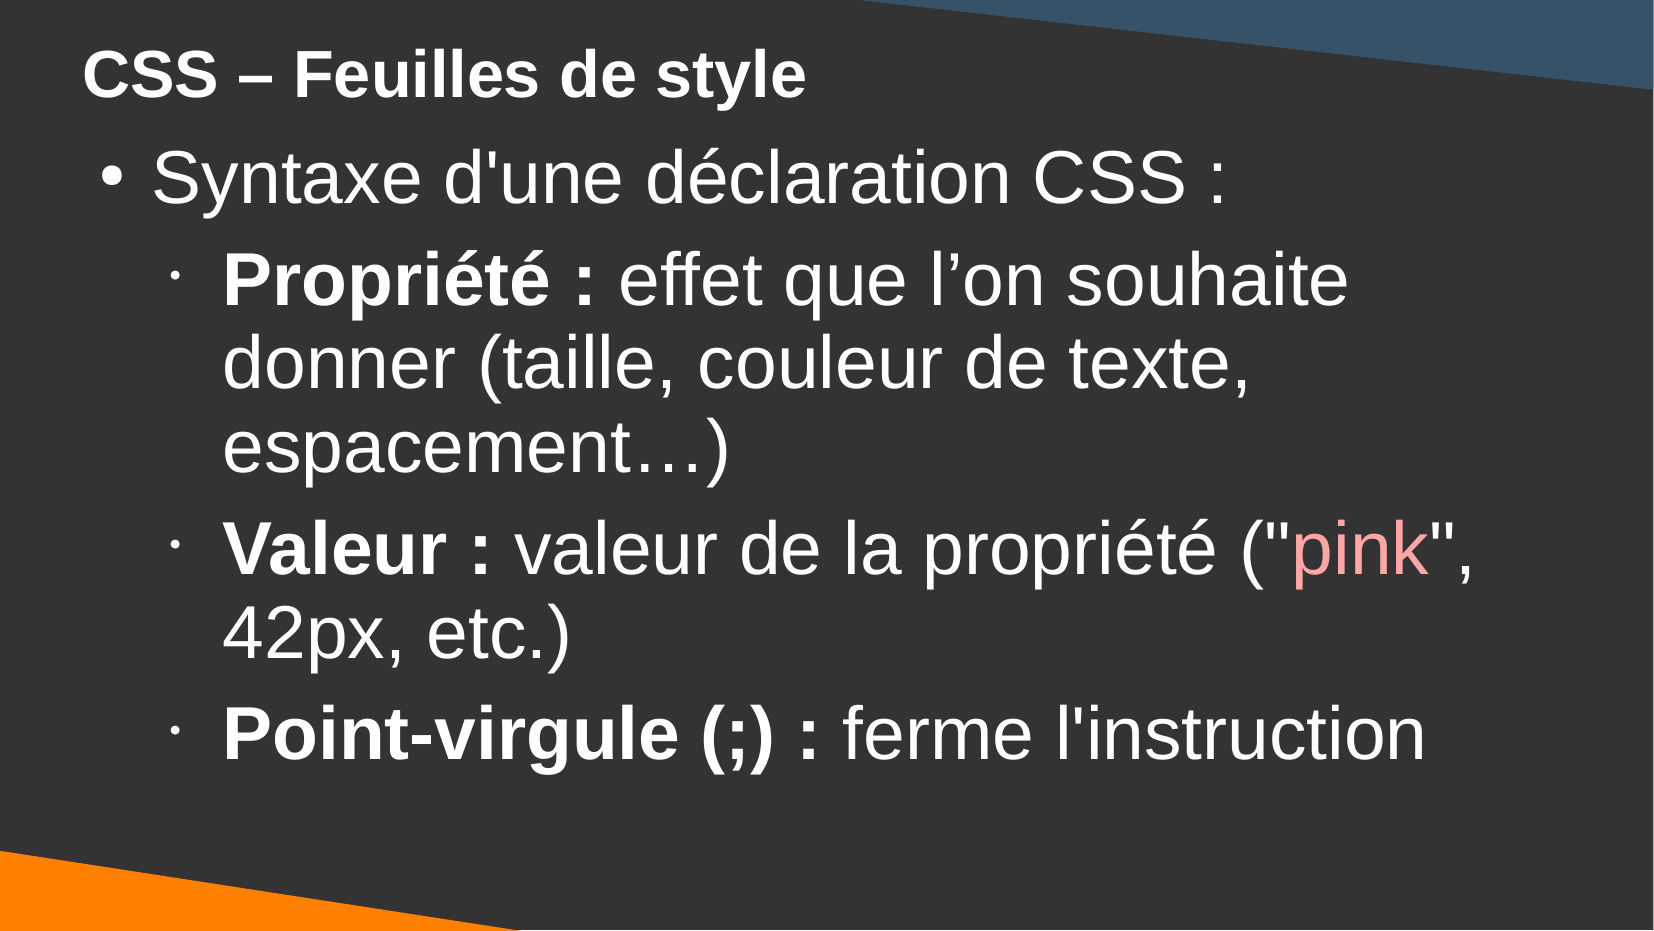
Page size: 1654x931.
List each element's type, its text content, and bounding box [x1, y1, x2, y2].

text_box [858, 0, 1654, 90]
list Syntaxe d'une déclaration CSS : Propriété : effet que l’on souhaite donner (taille, couleur de texte, espacement…) Valeur : valeur de la propriété ("pink", 42px, etc.) Point-virgule (;) : ferme l'instruction [80, 135, 1605, 788]
text_box [0, 850, 522, 931]
title CSS – Feuilles de style [82, 37, 1571, 114]
